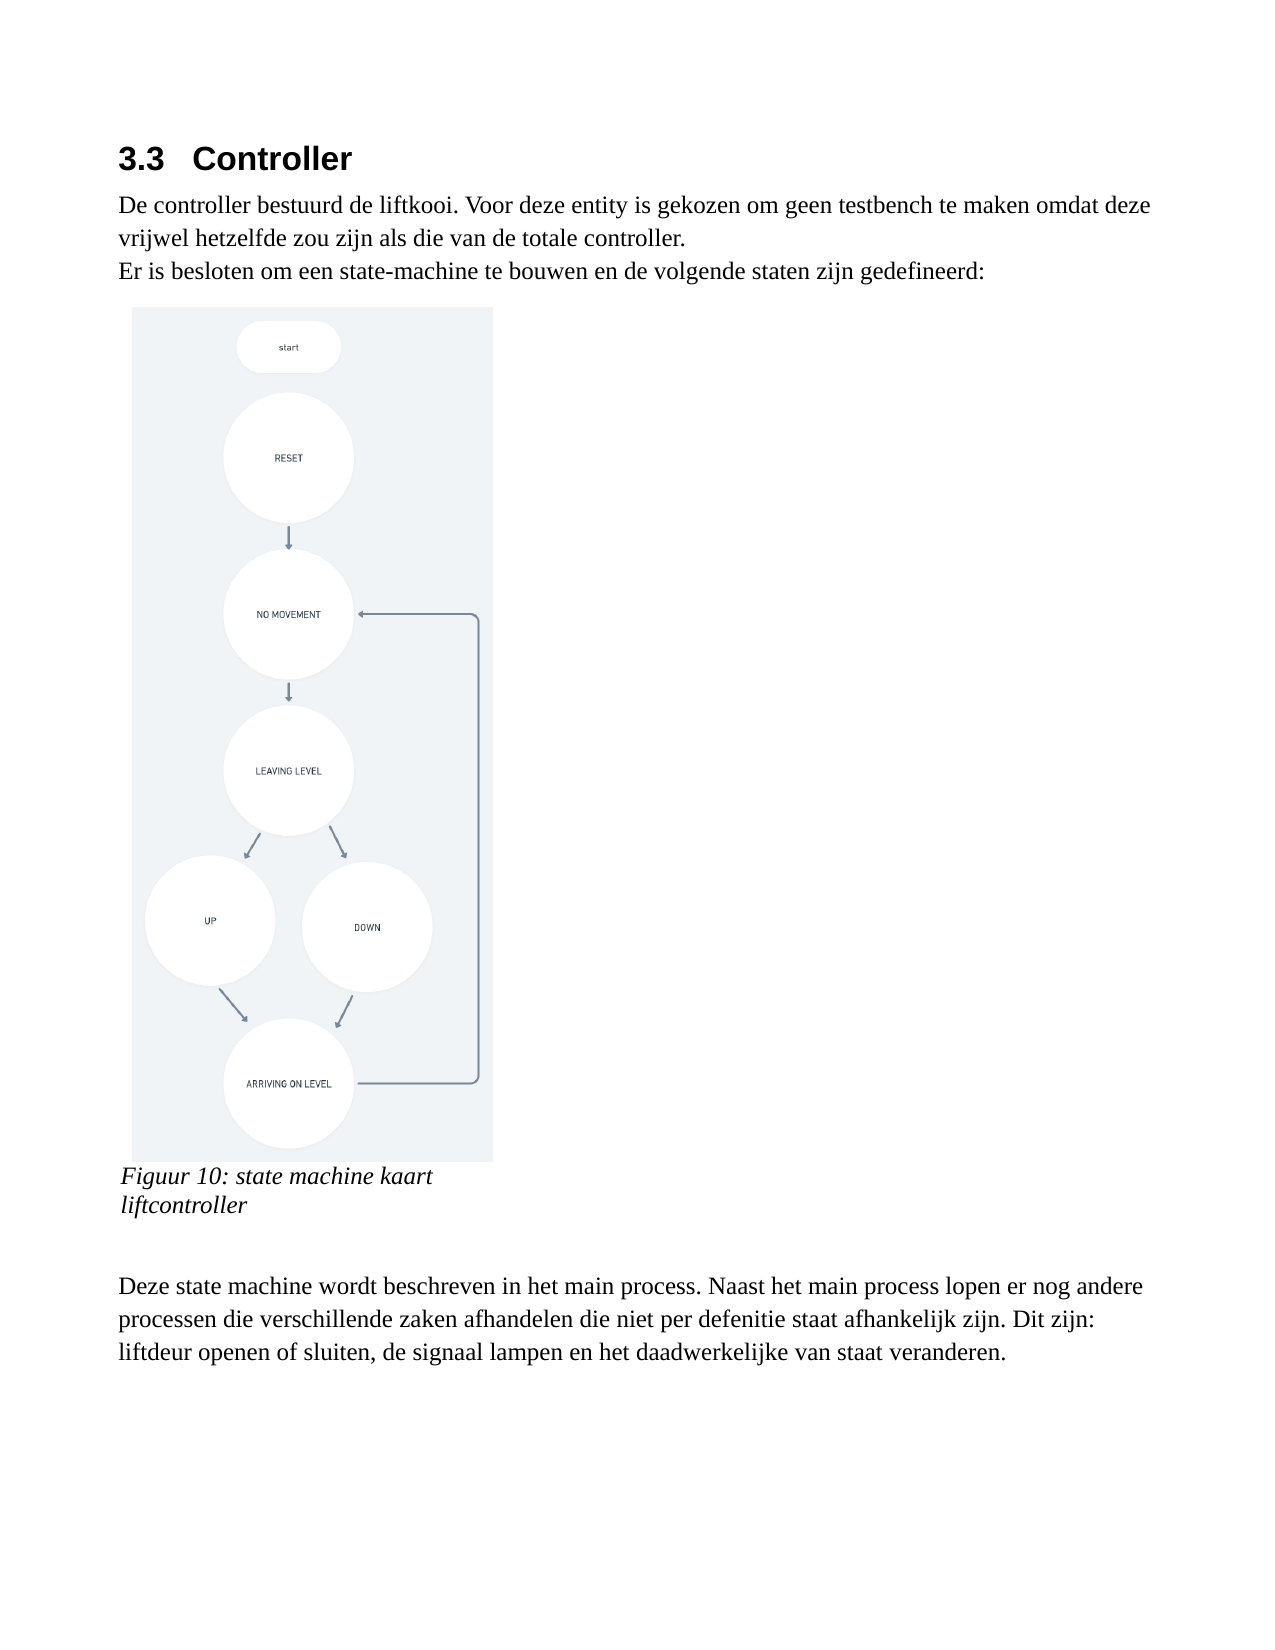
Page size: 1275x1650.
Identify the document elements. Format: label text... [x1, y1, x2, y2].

text Figuur 10: state machine kaart liftcontroller [120, 1162, 505, 1219]
picture [131, 307, 494, 1162]
subtitle Controller [118, 139, 1157, 178]
text Deze state machine wordt beschreven in het main process. Naast het main process lopen er nog andere processen die verschillende zaken afhandelen die niet per defenitie staat afhankelijk zijn. Dit zijn: liftdeur openen of sluiten, de signaal lampen en het daadwerkelijke van staat veranderen. [118, 1271, 1157, 1366]
text De controller bestuurd de liftkooi. Voor deze entity is gekozen om geen testbench te maken omdat deze vrijwel hetzelfde zou zijn als die van de totale controller. Er is besloten om een state-machine te bouwen en de volgende staten zijn gedefineerd: [118, 190, 1157, 285]
